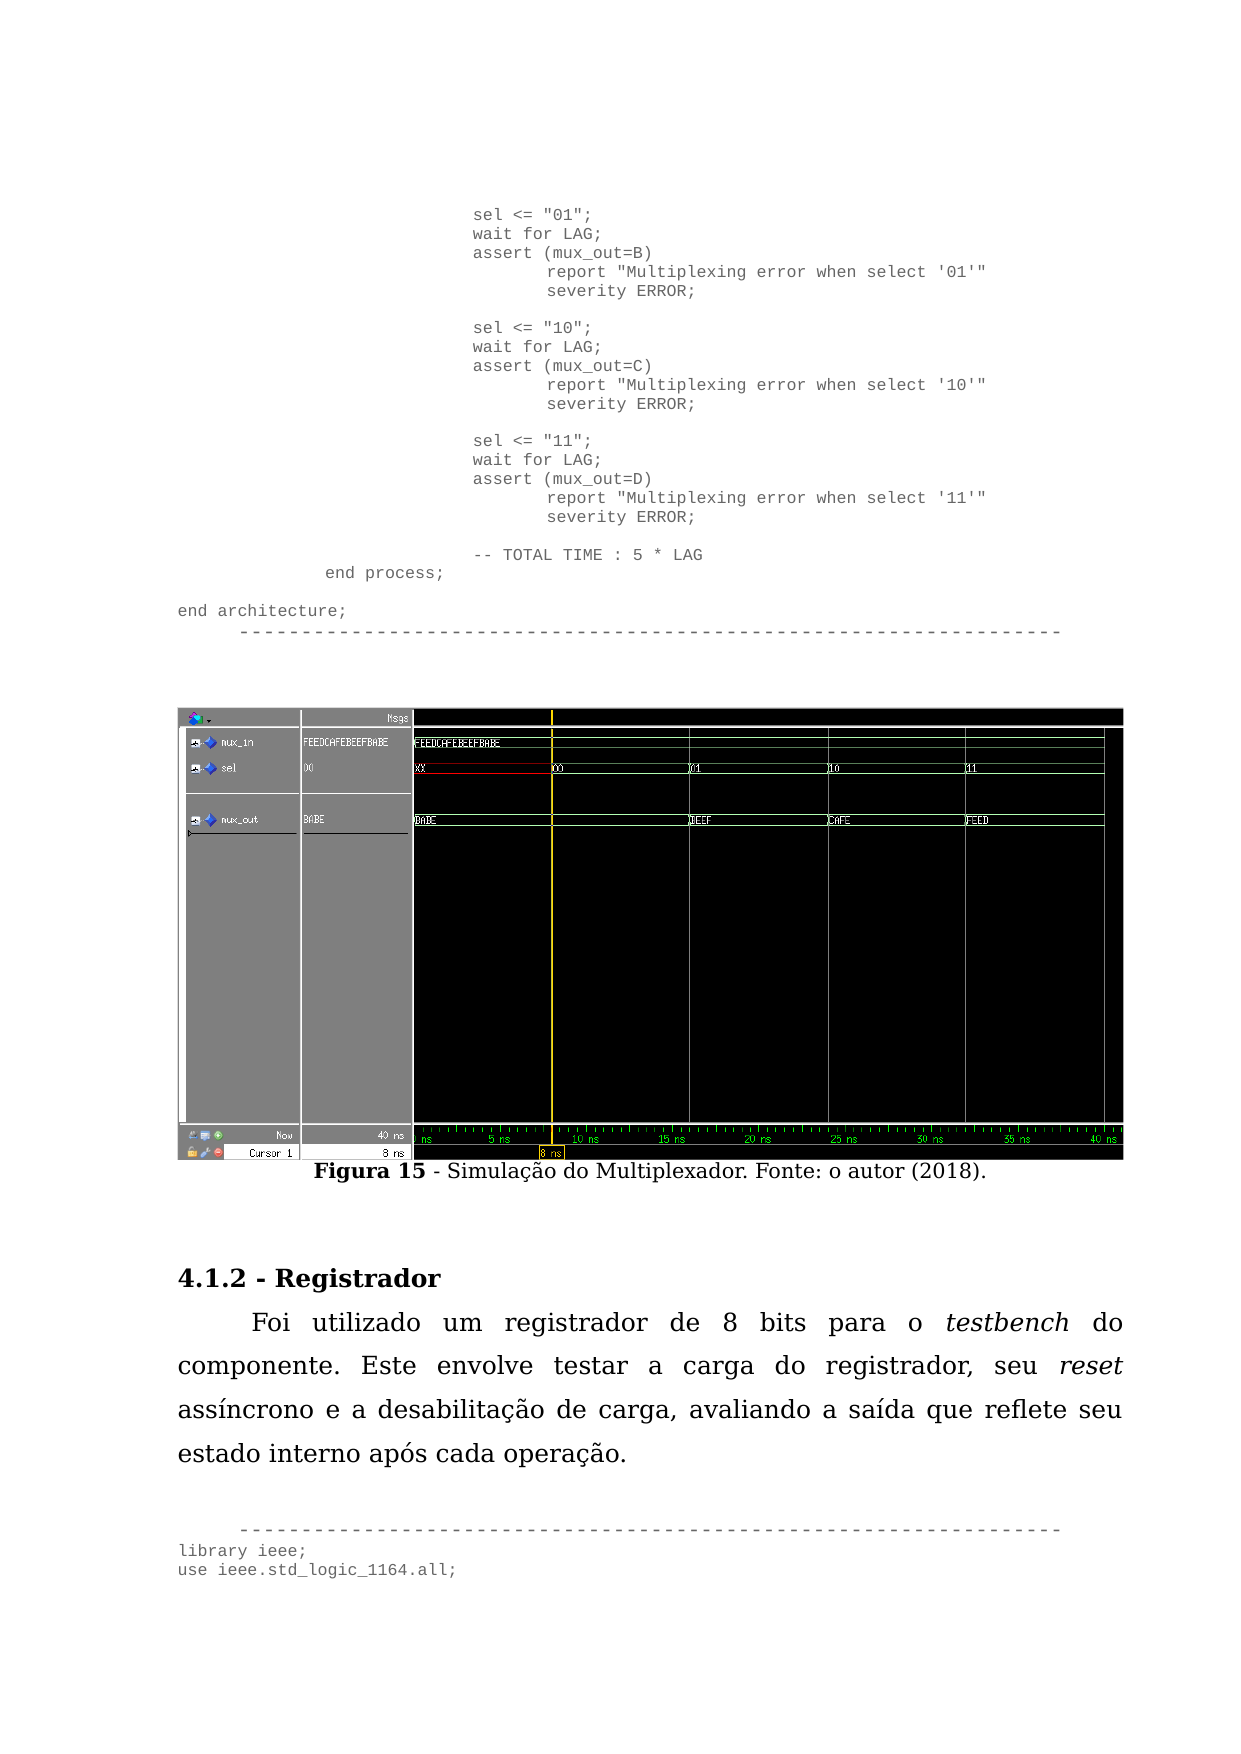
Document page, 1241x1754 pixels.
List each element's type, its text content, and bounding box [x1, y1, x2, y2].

picture [177, 707, 1124, 1160]
text ------------------------------------------------------------------ [177, 1519, 1123, 1543]
text sel <= "10"; [177, 320, 1123, 339]
text ------------------------------------------------------------------ [177, 621, 1123, 645]
text severity ERROR; [177, 508, 1123, 527]
text report "Multiplexing error when select '01'" [177, 263, 1123, 282]
text severity ERROR; [177, 282, 1123, 301]
text Foi utilizado um registrador de 8 bits para o testbench do componente. Este envolve testar a carga do registrador, seu reset assíncrono e a desabilitação de carga, avaliando a saída que reflete seu estado interno após cada operação. [177, 1308, 1123, 1468]
text end architecture; [177, 603, 1123, 621]
text assert (mux_out=C) [177, 357, 1123, 376]
text severity ERROR; [177, 395, 1123, 414]
text report "Multiplexing error when select '11'" [177, 489, 1123, 508]
text wait for LAG; [177, 339, 1123, 357]
text 4.1.2 - Registrador [177, 1264, 1123, 1293]
text wait for LAG; [177, 226, 1123, 244]
text sel <= "11"; [177, 433, 1123, 452]
text library ieee; [177, 1543, 1123, 1562]
text end process; [177, 565, 1123, 584]
text -- TOTAL TIME : 5 * LAG [177, 546, 1123, 565]
text wait for LAG; [177, 452, 1123, 471]
text use ieee.std_logic_1164.all; [177, 1562, 1123, 1581]
text Figura 15 - Simulação do Multiplexador. Fonte: o autor (2018). [177, 1160, 1123, 1184]
text assert (mux_out=B) [177, 244, 1123, 263]
text report "Multiplexing error when select '10'" [177, 376, 1123, 395]
text sel <= "01"; [177, 207, 1123, 226]
text assert (mux_out=D) [177, 471, 1123, 489]
